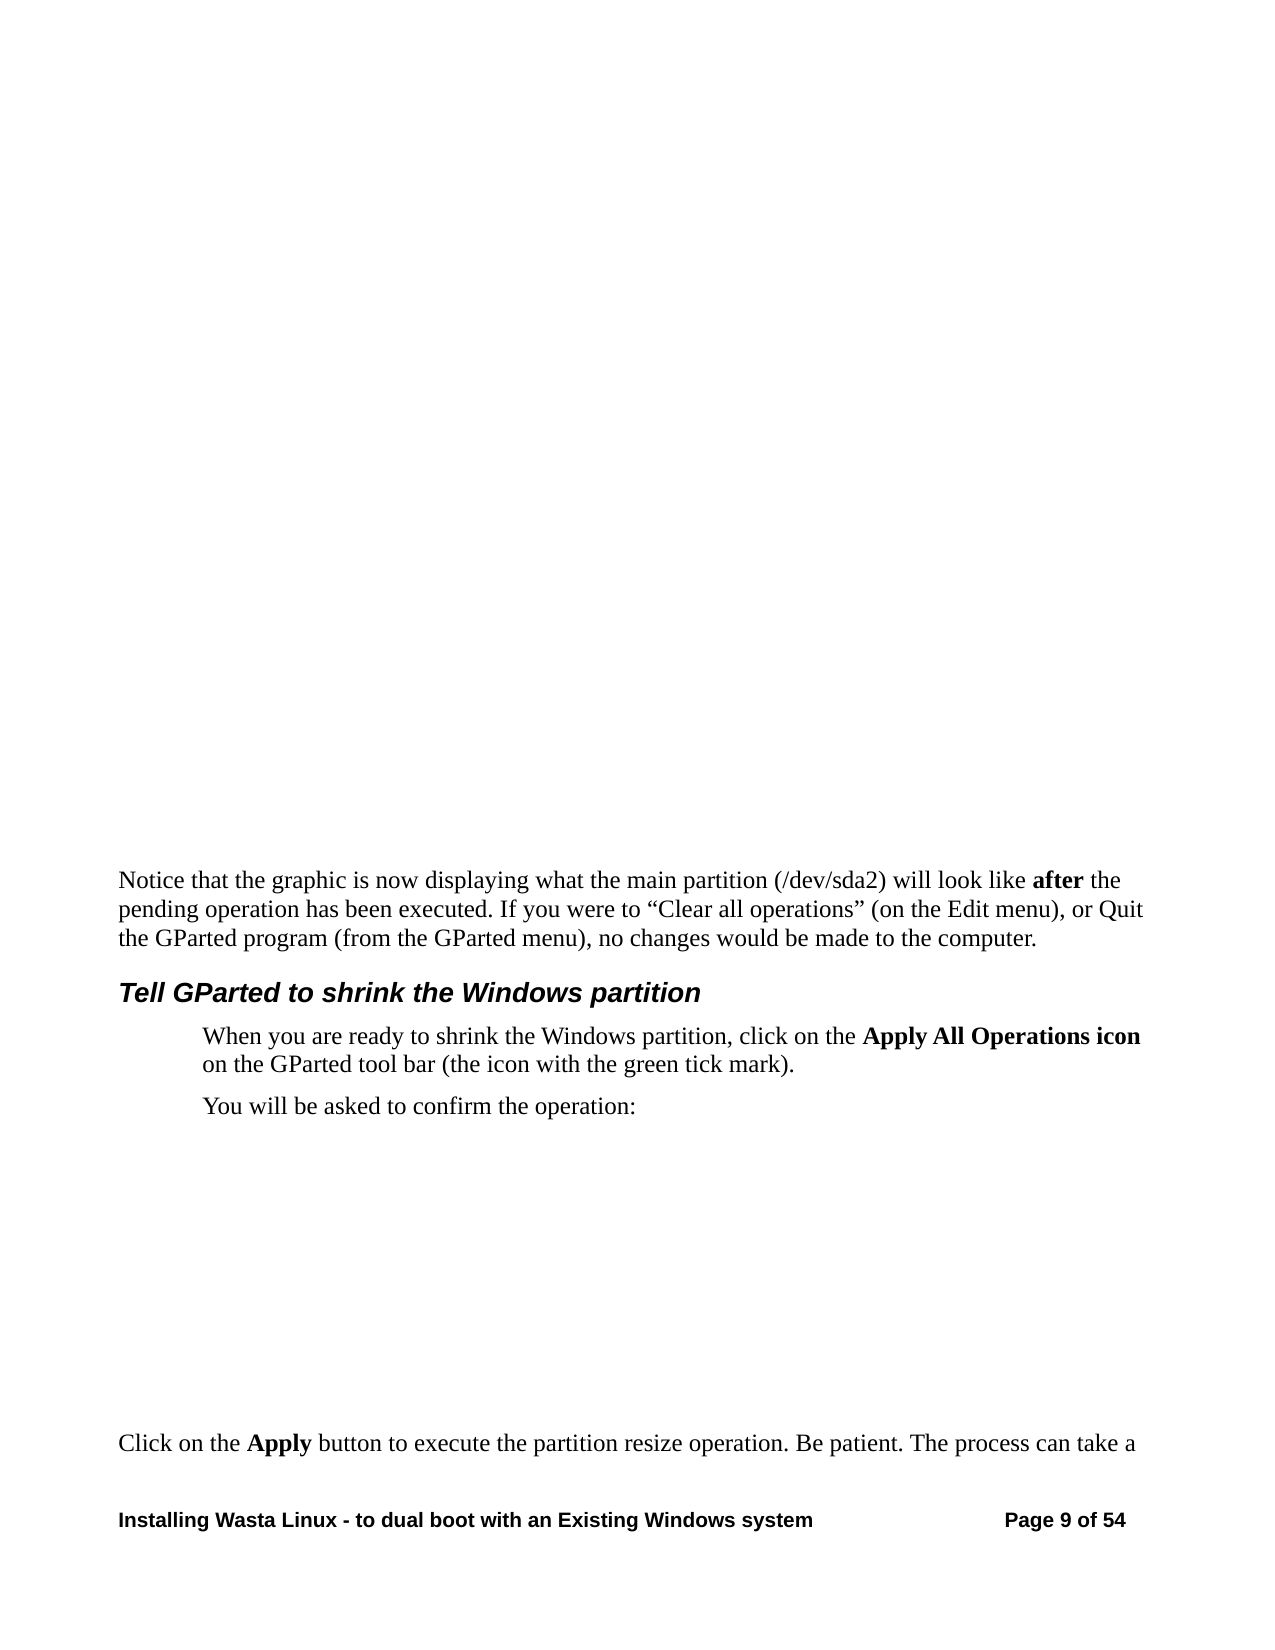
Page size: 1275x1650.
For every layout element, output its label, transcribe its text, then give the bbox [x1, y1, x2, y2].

text When you are ready to shrink the Windows partition, click on the Apply All Operations icon on the GParted tool bar (the icon with the green tick mark). [118, 1021, 1157, 1078]
subtitle Tell GParted to shrink the Windows partition [118, 976, 1157, 1008]
text You will be asked to confirm the operation: [118, 1091, 1157, 1119]
text Notice that the graphic is now displaying what the main partition (/dev/sda2) will look like after the pending operation has been executed. If you were to “Clear all operations” (on the Edit menu), or Quit the GParted program (from the GParted menu), no changes would be made to the computer. [118, 865, 1157, 951]
text Click on the Apply button to execute the partition resize operation. Be patient. The process can take a [118, 1428, 1157, 1457]
